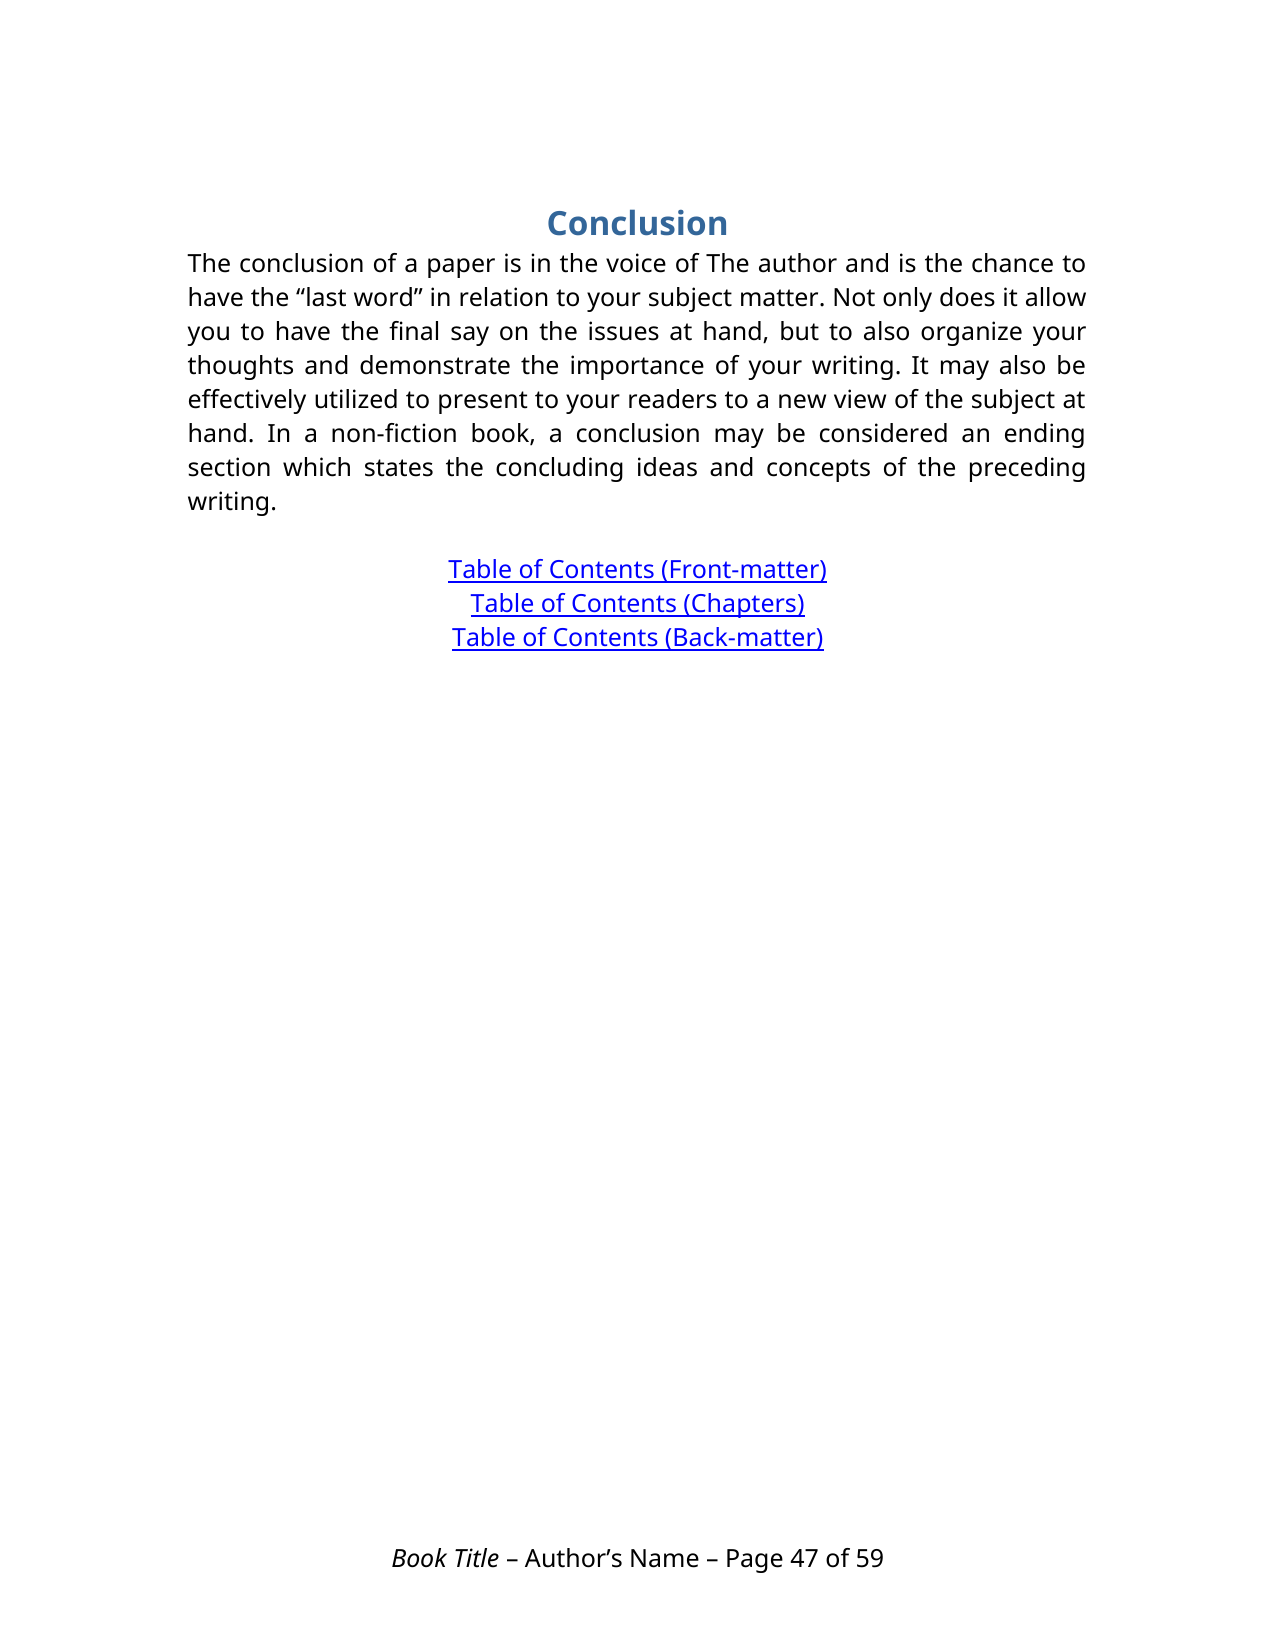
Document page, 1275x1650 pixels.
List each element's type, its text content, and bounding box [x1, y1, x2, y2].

text Table of Contents (Chapters) [187, 586, 1087, 620]
subtitle Conclusion [187, 200, 1087, 245]
text Table of Contents (Back-matter) [187, 620, 1087, 654]
text The conclusion of a paper is in the voice of The author and is the chance to have the “last word” in relation to your subject matter. Not only does it allow you to have the final say on the issues at hand, but to also organize your thoughts and demonstrate the importance of your writing. It may also be effectively utilized to present to your readers to a new view of the subject at hand. In a non-fiction book, a conclusion may be considered an ending section which states the concluding ideas and concepts of the preceding writing. [187, 245, 1087, 518]
text Table of Contents (Front-matter) [187, 552, 1087, 586]
